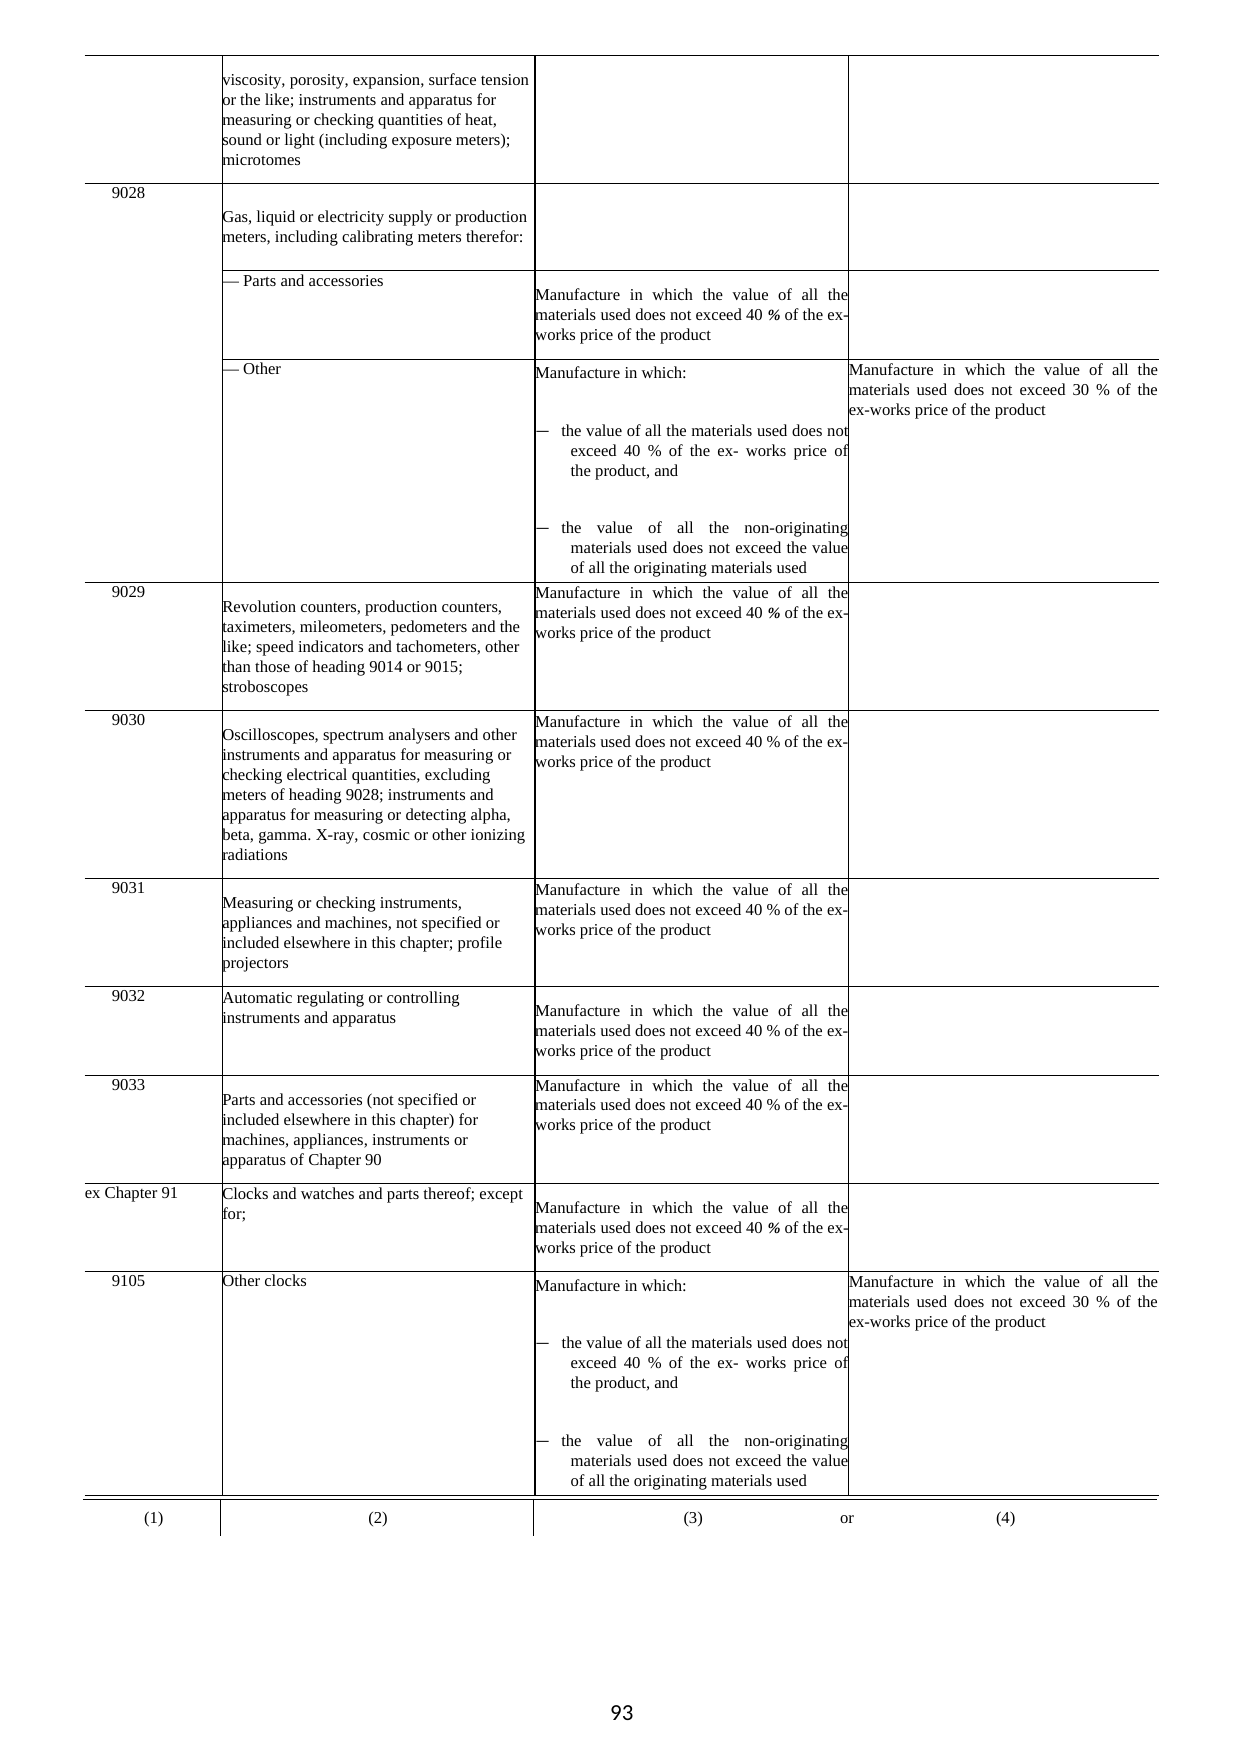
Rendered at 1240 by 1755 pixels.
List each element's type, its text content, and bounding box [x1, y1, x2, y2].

table_cell Manufacture in which the value of all the materials used does not exceed 40 % of the ex-works price of the product [536, 271, 848, 358]
table_cell Manufacture in which the value of all the materials used does not exceed 40 % of the ex-works price of the product [536, 987, 848, 1074]
table_cell 9105 [85, 1272, 222, 1495]
table_cell — Parts and accessories [223, 271, 534, 358]
table_cell [849, 56, 1158, 182]
table_cell Manufacture in which the value of all the materials used does not exceed 40 % of the ex-works price of the product [536, 711, 848, 878]
table_cell Automatic regulating or controlling instruments and apparatus [223, 987, 534, 1074]
table_cell [849, 271, 1158, 358]
table_cell Revolution counters, production counters, taximeters, mileometers, pedometers and the like; speed indicators and tacho­meters, other than those of heading 9014 or 9015; stroboscopes [223, 583, 534, 710]
table_cell 9033 [85, 1076, 222, 1183]
table_cell 9031 [85, 879, 222, 986]
table_cell ex Chapter 91 [85, 1184, 222, 1271]
table_cell — Other [223, 360, 534, 582]
table_cell [536, 184, 848, 270]
table_cell Other clocks [223, 1272, 534, 1495]
table_header (1) [83, 1500, 220, 1536]
table_cell 9029 [85, 583, 222, 710]
table_cell 9030 [85, 711, 222, 878]
table_cell Gas, liquid or electricity supply or production meters, including calibrating meters therefor: [223, 184, 534, 270]
table_cell Manufacture in which: the value of all the materials used does not exceed 40 % of the ex- works price of the product, and the value of all the non-originating materials used does not exceed the value of all the originating materials used [536, 1272, 848, 1495]
table_cell 9032 [85, 987, 222, 1074]
table_cell Manufacture in which the value of all the materials used does not exceed 30 % of the ex-works price of the product [849, 1272, 1158, 1495]
table_cell Parts and accessories (not specified or included elsewhere in this chapter) for machines, appliances, instruments or apparatus of Chapter 90 [223, 1076, 534, 1183]
table_cell viscosity, porosity, expansion, surface tension or the like; instruments and apparatus for measuring or checking quantities of heat, sound or light (including exposure meters); microtomes [223, 56, 534, 182]
table_cell Manufacture in which the value of all the materials used does not exceed 40 % of the ex-works price of the product [536, 583, 848, 710]
table_cell [849, 711, 1158, 878]
table_cell Measuring or checking instruments, appliances and machines, not specified or included elsewhere in this chapter; profile projectors [223, 879, 534, 986]
table_cell Manufacture in which the value of all the materials used does not exceed 30 % of the ex-works price of the product [849, 360, 1158, 582]
table_cell [849, 1184, 1158, 1271]
table_cell [85, 56, 222, 182]
table_cell [849, 583, 1158, 710]
table_cell [849, 184, 1158, 270]
table_cell Manufacture in which the value of all the materials used does not exceed 40 % of the ex-works price of the product [536, 879, 848, 986]
table_header (2) [221, 1500, 533, 1536]
table_cell Oscilloscopes, spectrum analysers and other instruments and apparatus for measuring or checking electrical quan­tities, excluding meters of heading 9028; instruments and apparatus for measuring or detecting alpha, beta, gamma. X-ray, cosmic or other ionizing radiations [223, 711, 534, 878]
table_cell Clocks and watches and parts thereof; except for; [223, 1184, 534, 1271]
table_cell 9028 [85, 184, 222, 582]
table_cell [849, 879, 1158, 986]
table_cell [536, 56, 848, 182]
table_cell Manufacture in which the value of all the materials used does not exceed 40 % of the ex-works price of the product [536, 1184, 848, 1271]
table_header (3) or (4) [534, 1500, 1157, 1536]
table_cell Manufacture in which the value of all the materials used does not exceed 40 % of the ex-works price of the product [536, 1076, 848, 1183]
table_cell [849, 987, 1158, 1074]
table_cell Manufacture in which: the value of all the materials used does not exceed 40 % of the ex- works price of the product, and the value of all the non-originating materials used does not exceed the value of all the originating materials used [536, 360, 848, 582]
table_cell [849, 1076, 1158, 1183]
